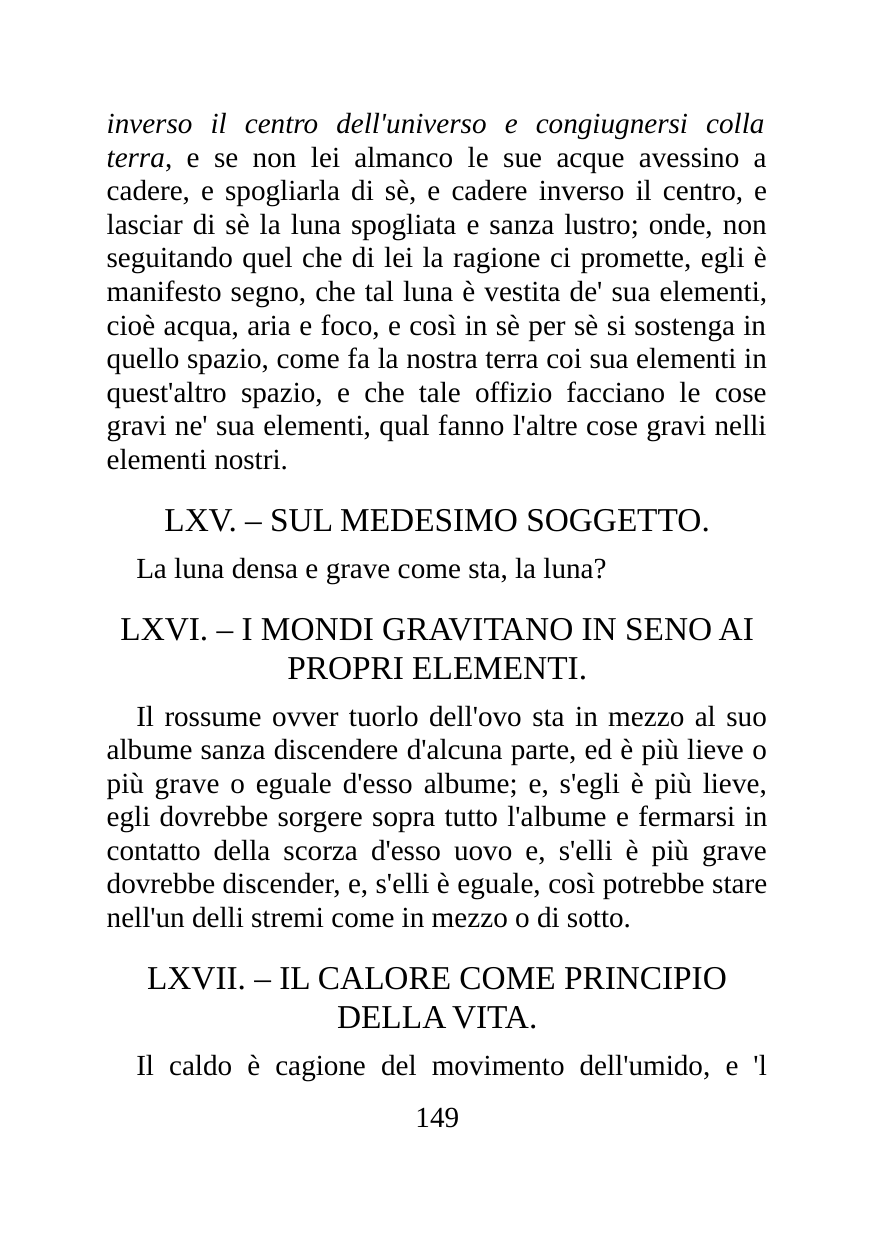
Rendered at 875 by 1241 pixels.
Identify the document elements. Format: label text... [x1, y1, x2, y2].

subtitle LXVI. ‒ I MONDI GRAVITANO IN SENO AI PROPRI ELEMENTI. [106, 610, 768, 686]
text inverso il centro dell'universo e congiugnersi colla terra, e se non lei almanco le sue acque avessino a cadere, e spogliarla di sè, e cadere inverso il centro, e lasciar di sè la luna spogliata e sanza lustro; onde, non seguitando quel che di lei la ragione ci promette, egli è manifesto segno, che tal luna è vestita de' sua elementi, cioè acqua, aria e foco, e così in sè per sè si sostenga in quello spazio, come fa la nostra terra coi sua elementi in quest'altro spazio, e che tale offizio facciano le cose gravi ne' sua elementi, qual fanno l'altre cose gravi nelli elementi nostri. [106, 106, 768, 475]
subtitle LXVII. ‒ IL CALORE COME PRINCIPIO DELLA VITA. [106, 959, 768, 1035]
text Il caldo è cagione del movimento dell'umido, e 'l [106, 1048, 768, 1081]
text La luna densa e grave come sta, la luna? [106, 551, 768, 585]
subtitle LXV. ‒ SUL MEDESIMO SOGGETTO. [106, 500, 768, 539]
text Il rossume ovver tuorlo dell'ovo sta in mezzo al suo albume sanza discendere d'alcuna parte, ed è più lieve o più grave o eguale d'esso albume; e, s'egli è più lieve, egli dovrebbe sorgere sopra tutto l'albume e fermarsi in contatto della scorza d'esso uovo e, s'elli è più grave dovrebbe discender, e, s'elli è eguale, così potrebbe stare nell'un delli stremi come in mezzo o di sotto. [106, 699, 768, 934]
